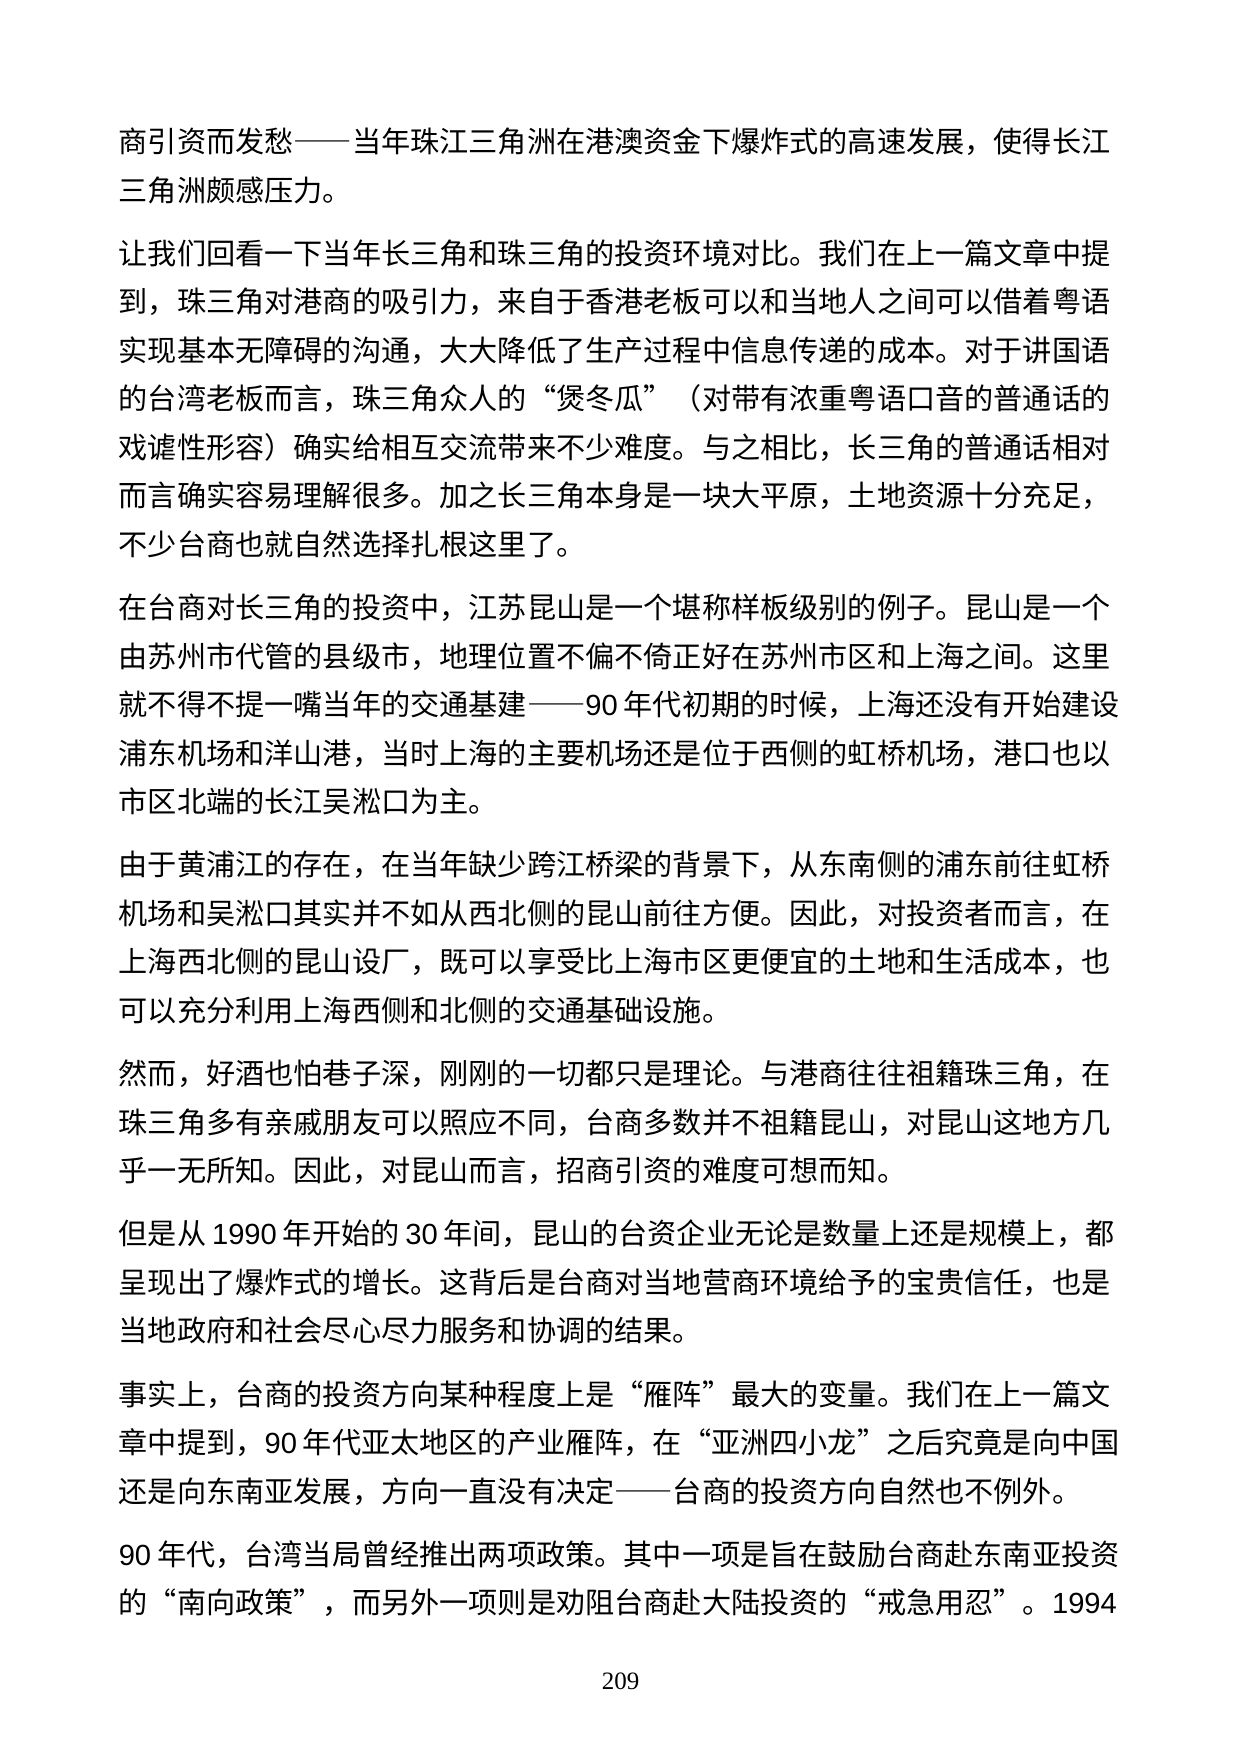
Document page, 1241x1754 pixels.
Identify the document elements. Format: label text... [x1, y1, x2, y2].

text 让我们回看一下当年长三角和珠三角的投资环境对比。我们在上一篇文章中提到，珠三角对港商的吸引力，来自于香港老板可以和当地人之间可以借着粤语实现基本无障碍的沟通，大大降低了生产过程中信息传递的成本。对于讲国语的台湾老板而言，珠三角众人的“煲冬瓜”（对带有浓重粤语口音的普通话的戏谑性形容）确实给相互交流带来不少难度。与之相比，长三角的普通话相对而言确实容易理解很多。加之长三角本身是一块大平原，土地资源十分充足，不少台商也就自然选择扎根这里了。 [118, 230, 1122, 564]
text 但是从1990年开始的30年间，昆山的台资企业无论是数量上还是规模上，都呈现出了爆炸式的增长。这背后是台商对当地营商环境给予的宝贵信任，也是当地政府和社会尽心尽力服务和协调的结果。 [118, 1211, 1122, 1350]
text 商引资而发愁——当年珠江三角洲在港澳资金下爆炸式的高速发展，使得长江三角洲颇感压力。 [118, 118, 1122, 209]
text 事实上，台商的投资方向某种程度上是“雁阵”最大的变量。我们在上一篇文章中提到，90年代亚太地区的产业雁阵，在“亚洲四小龙”之后究竟是向中国还是向东南亚发展，方向一直没有决定——台商的投资方向自然也不例外。 [118, 1371, 1122, 1510]
text 90年代，台湾当局曾经推出两项政策。其中一项是旨在鼓励台商赴东南亚投资的“南向政策”，而另外一项则是劝阻台商赴大陆投资的“戒急用忍”。1994 [118, 1531, 1122, 1622]
text 然而，好酒也怕巷子深，刚刚的一切都只是理论。与港商往往祖籍珠三角，在珠三角多有亲戚朋友可以照应不同，台商多数并不祖籍昆山，对昆山这地方几乎一无所知。因此，对昆山而言，招商引资的难度可想而知。 [118, 1051, 1122, 1190]
text 由于黄浦江的存在，在当年缺少跨江桥梁的背景下，从东南侧的浦东前往虹桥机场和吴淞口其实并不如从西北侧的昆山前往方便。因此，对投资者而言，在上海西北侧的昆山设厂，既可以享受比上海市区更便宜的土地和生活成本，也可以充分利用上海西侧和北侧的交通基础设施。 [118, 842, 1122, 1030]
text 在台商对长三角的投资中，江苏昆山是一个堪称样板级别的例子。昆山是一个由苏州市代管的县级市，地理位置不偏不倚正好在苏州市区和上海之间。这里就不得不提一嘴当年的交通基建——90年代初期的时候，上海还没有开始建设浦东机场和洋山港，当时上海的主要机场还是位于西侧的虹桥机场，港口也以市区北端的长江吴淞口为主。 [118, 584, 1122, 821]
